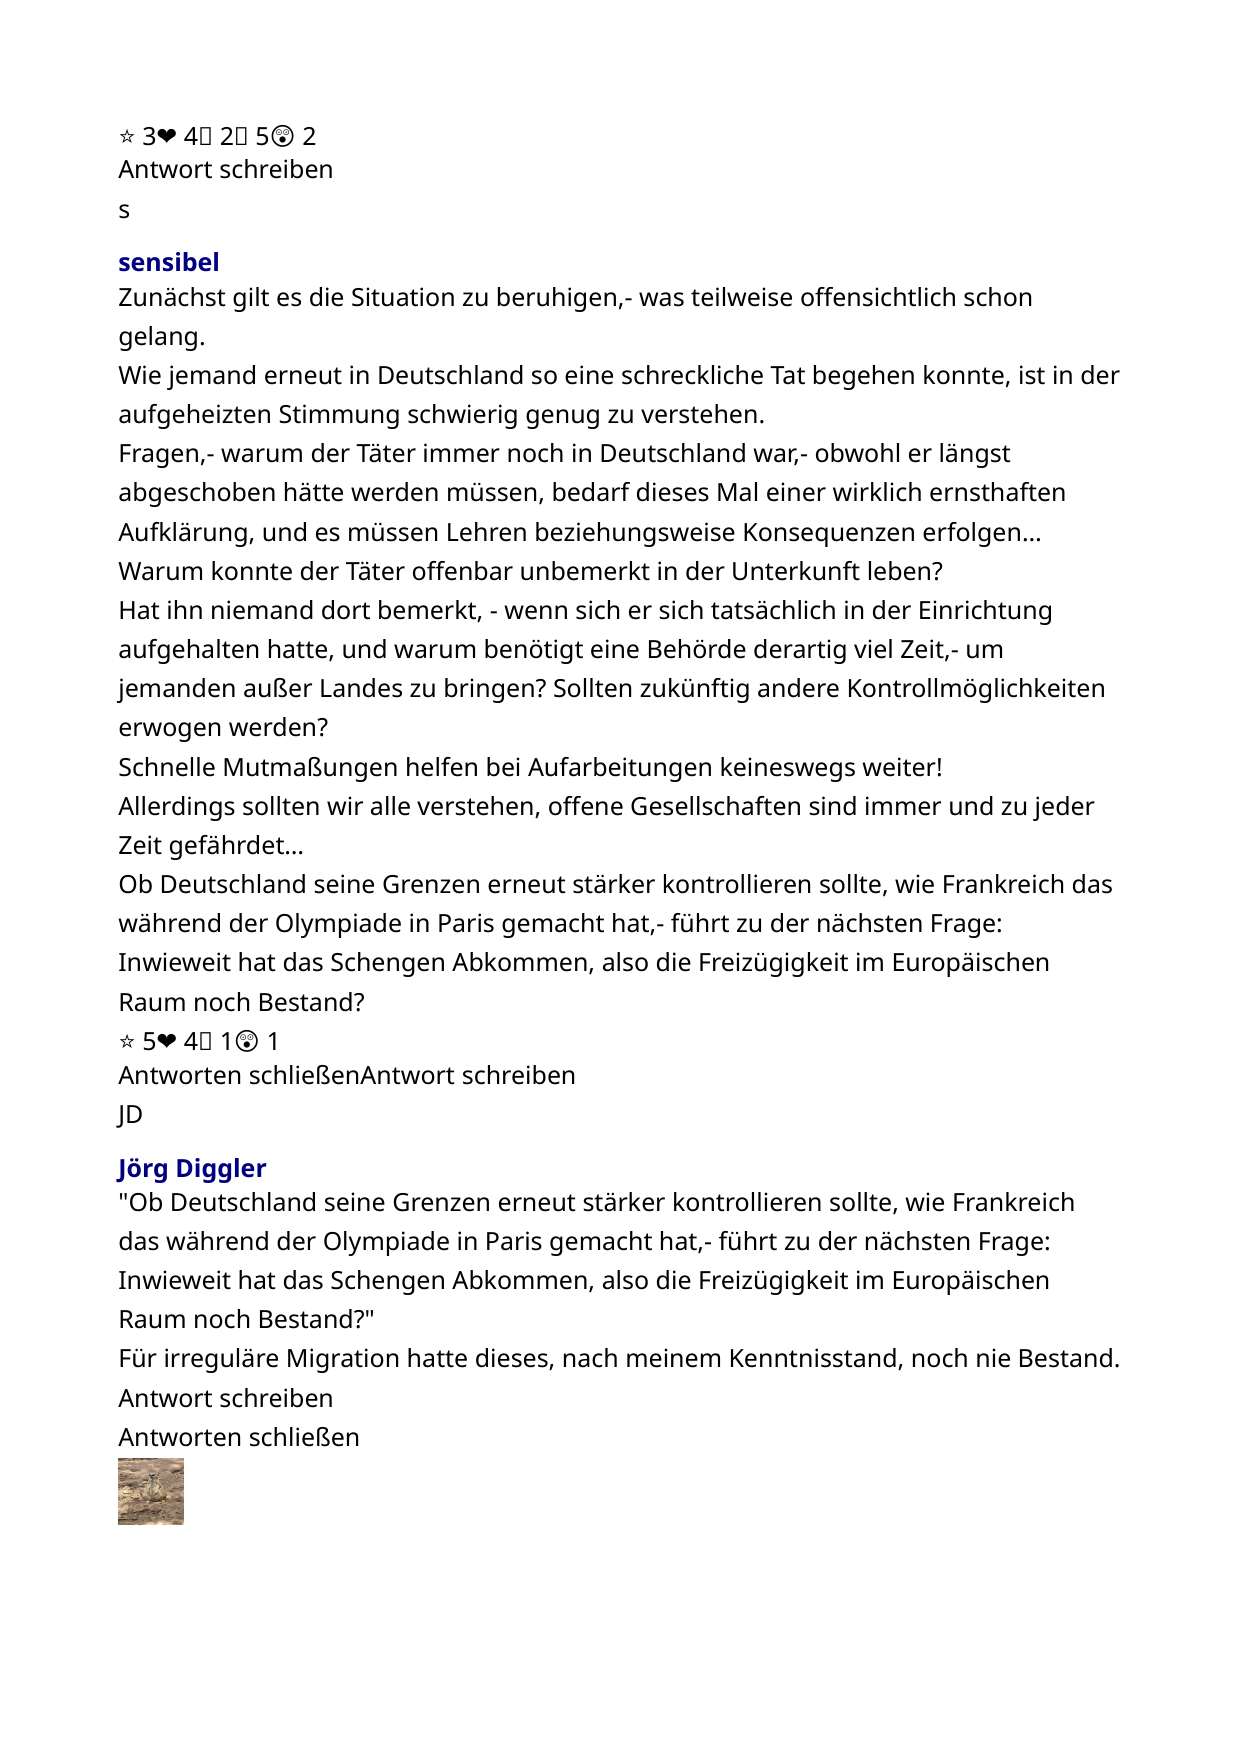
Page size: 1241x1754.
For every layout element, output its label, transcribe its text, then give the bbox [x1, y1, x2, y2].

subtitle Jörg Diggler [118, 1150, 1122, 1184]
text Antworten schließenAntwort schreiben [118, 1057, 1122, 1091]
text Wie jemand erneut in Deutschland so eine schreckliche Tat begehen konnte, ist in der aufgeheizten Stimmung schwierig genug zu verstehen. [118, 357, 1122, 431]
text Antwort schreiben [118, 152, 1122, 186]
text ⭐️ 3❤️ 4🙁 2🤨 5😲 2 [118, 118, 1122, 152]
text Fragen,- warum der Täter immer noch in Deutschland war,- obwohl er längst abgeschoben hätte werden müssen, bedarf dieses Mal einer wirklich ernsthaften Aufklärung, und es müssen Lehren beziehungsweise Konsequenzen erfolgen…Warum konnte der Täter offenbar unbemerkt in der Unterkunft leben? [118, 436, 1122, 587]
text ⭐️ 5❤️ 4🤨 1😲 1 [118, 1023, 1122, 1057]
text Zunächst gilt es die Situation zu beruhigen,- was teilweise offensichtlich schon gelang. [118, 279, 1122, 352]
text s [118, 191, 1122, 225]
text Antworten schließen [118, 1419, 1122, 1453]
text Hat ihn niemand dort bemerkt, - wenn sich er sich tatsächlich in der Einrichtung aufgehalten hatte, und warum benötigt eine Behörde derartig viel Zeit,- um jemanden außer Landes zu bringen? Sollten zukünftig andere Kontrollmöglichkeiten erwogen werden? [118, 592, 1122, 744]
picture [118, 1458, 184, 1525]
text JD [118, 1097, 1122, 1131]
text Antwort schreiben [118, 1380, 1122, 1414]
subtitle sensibel [118, 245, 1122, 279]
text Allerdings sollten wir alle verstehen, offene Gesellschaften sind immer und zu jeder Zeit gefährdet… [118, 788, 1122, 862]
text Ob Deutschland seine Grenzen erneut stärker kontrollieren sollte, wie Frankreich das während der Olympiade in Paris gemacht hat,- führt zu der nächsten Frage: Inwieweit hat das Schengen Abkommen, also die Freizügigkeit im Europäischen Raum noch Bestand? [118, 867, 1122, 1018]
text "Ob Deutschland seine Grenzen erneut stärker kontrollieren sollte, wie Frankreich das während der Olympiade in Paris gemacht hat,- führt zu der nächsten Frage: Inwieweit hat das Schengen Abkommen, also die Freizügigkeit im Europäischen Raum noch Bestand?" [118, 1184, 1122, 1336]
text Schnelle Mutmaßungen helfen bei Aufarbeitungen keineswegs weiter! [118, 749, 1122, 783]
text Für irreguläre Migration hatte dieses, nach meinem Kenntnisstand, noch nie Bestand. [118, 1341, 1122, 1375]
